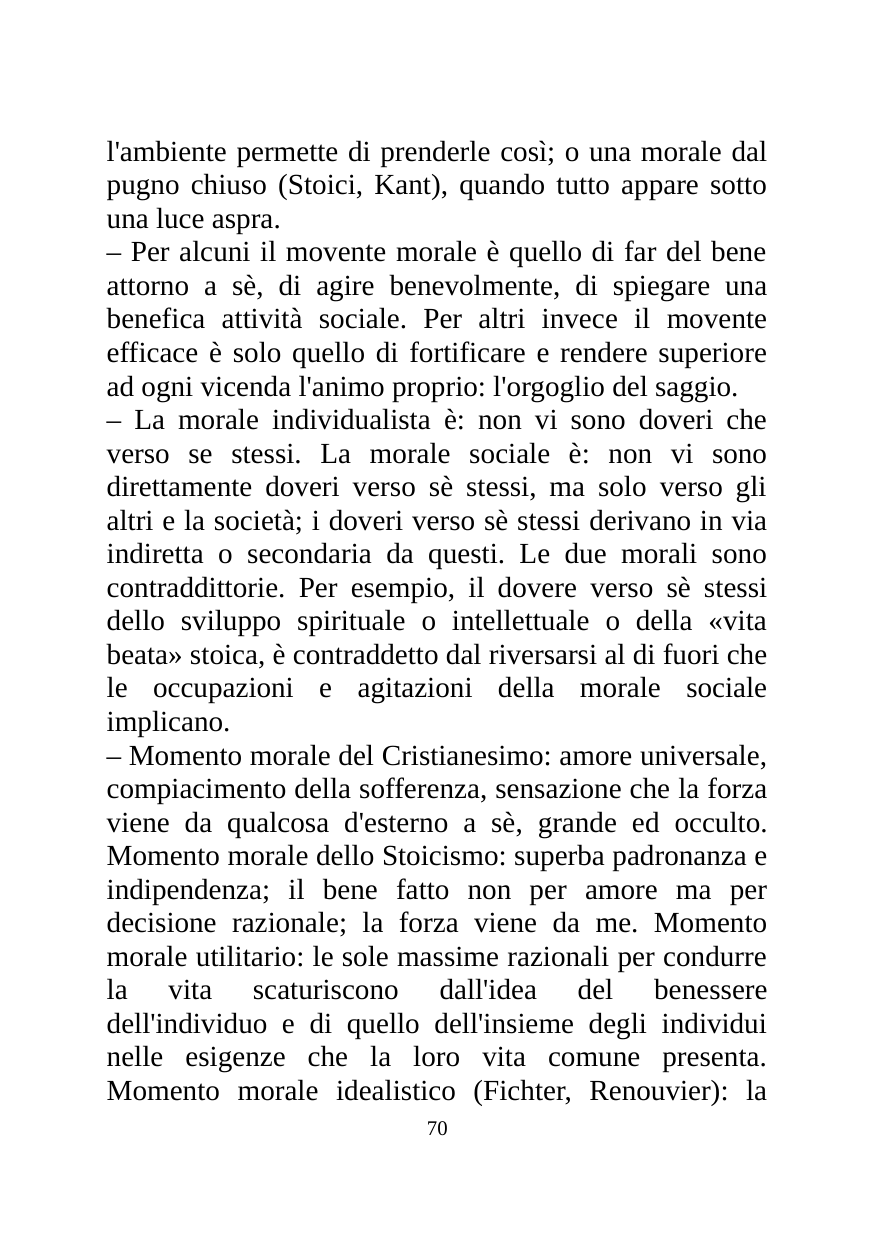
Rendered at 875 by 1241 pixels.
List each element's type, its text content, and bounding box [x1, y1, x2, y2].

text l'ambiente permette di prenderle così; o una morale dal pugno chiuso (Stoici, Kant), quando tutto appare sotto una luce aspra. [106, 134, 768, 234]
text – Per alcuni il movente morale è quello di far del bene attorno a sè, di agire benevolmente, di spiegare una benefica attività sociale. Per altri invece il movente efficace è solo quello di fortificare e rendere superiore ad ogni vicenda l'animo proprio: l'orgoglio del saggio. [106, 234, 768, 402]
text – Momento morale del Cristianesimo: amore universale, compiacimento della sofferenza, sensazione che la forza viene da qualcosa d'esterno a sè, grande ed occulto. Momento morale dello Stoicismo: superba padronanza e indipendenza; il bene fatto non per amore ma per decisione razionale; la forza viene da me. Momento morale utilitario: le sole massime razionali per condurre la vita scaturiscono dall'idea del benessere dell'individuo e di quello dell'insieme degli individui nelle esigenze che la loro vita comune presenta. Momento morale idealistico (Fichter, Renouvier): la [106, 738, 768, 1107]
text – La morale individualista è: non vi sono doveri che verso se stessi. La morale sociale è: non vi sono direttamente doveri verso sè stessi, ma solo verso gli altri e la società; i doveri verso sè stessi derivano in via indiretta o secondaria da questi. Le due morali sono contraddittorie. Per esempio, il dovere verso sè stessi dello sviluppo spirituale o intellettuale o della «vita beata» stoica, è contraddetto dal riversarsi al di fuori che le occupazioni e agitazioni della morale sociale implicano. [106, 402, 768, 738]
